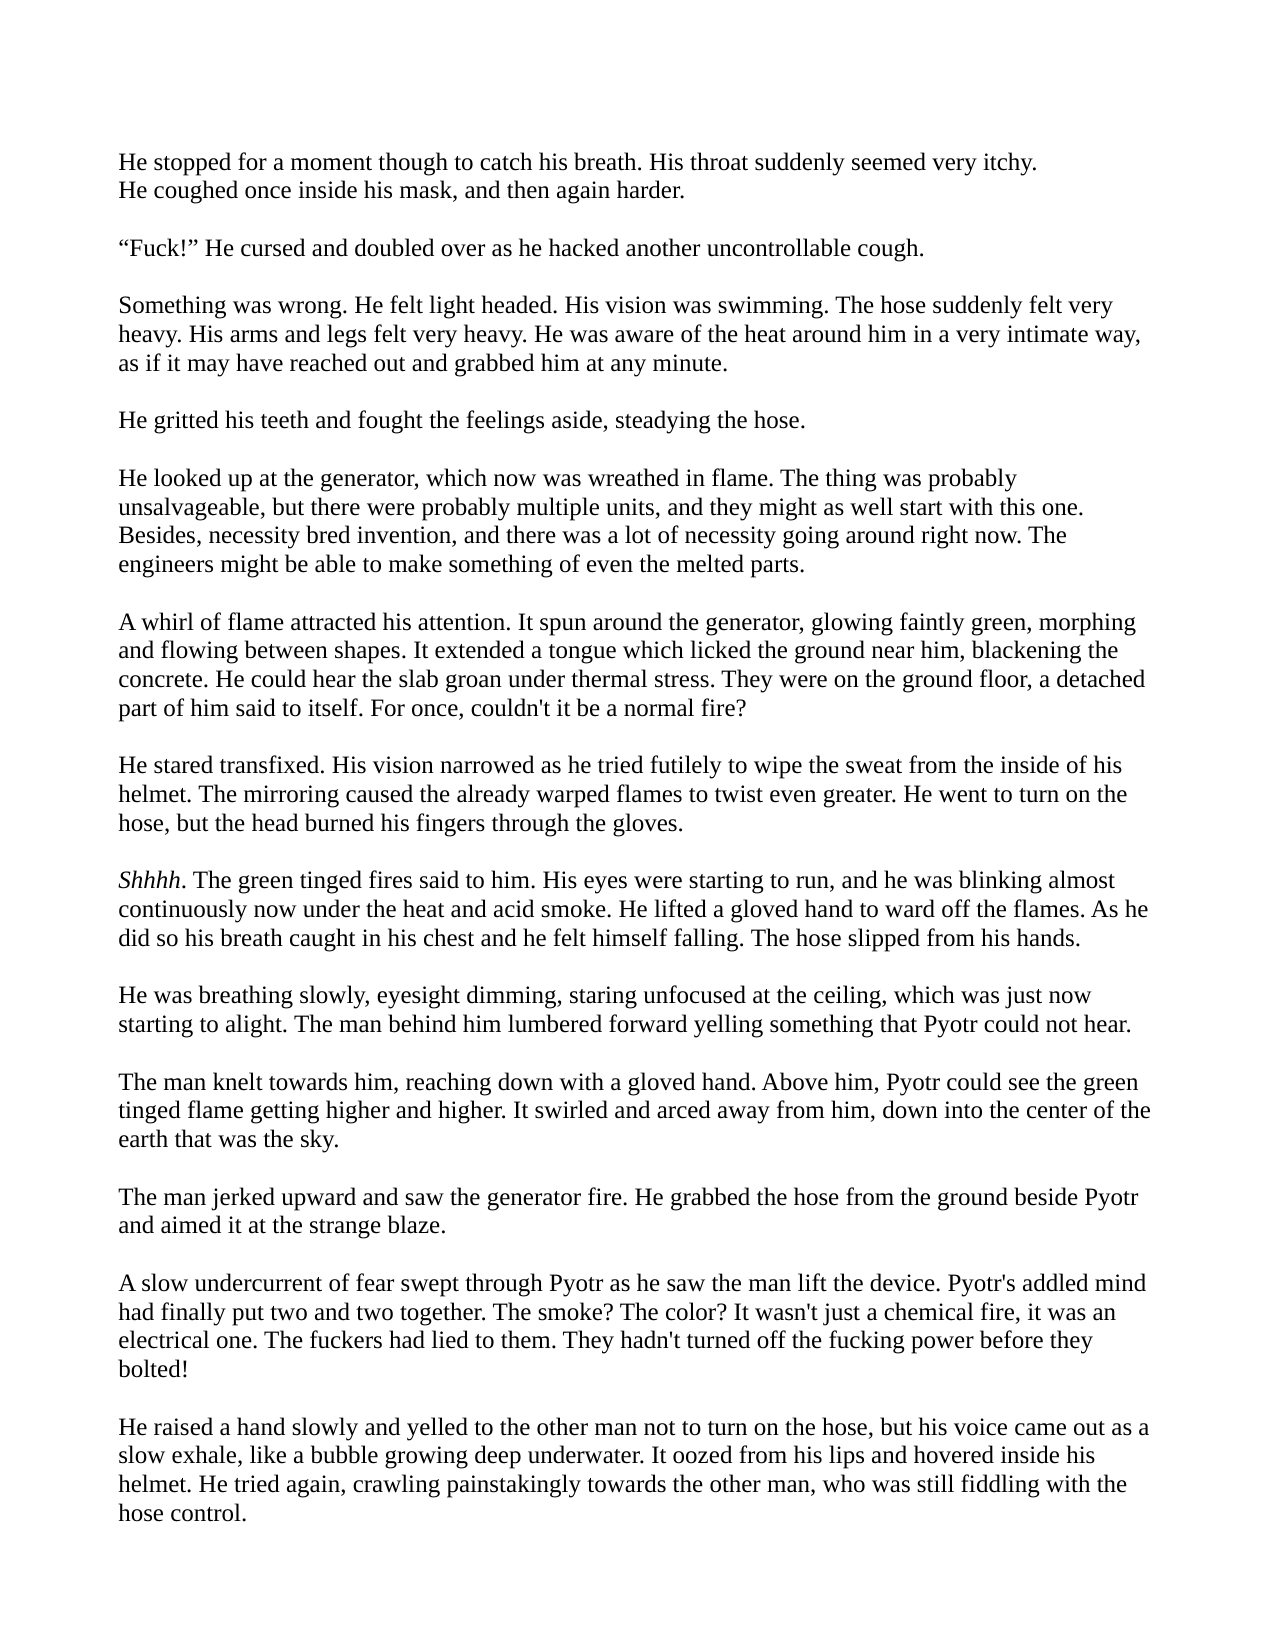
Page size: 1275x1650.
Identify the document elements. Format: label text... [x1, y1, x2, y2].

text He was breathing slowly, eyesight dimming, staring unfocused at the ceiling, which was just now starting to alight. The man behind him lumbered forward yelling something that Pyotr could not hear. [118, 981, 1157, 1038]
text He coughed once inside his mask, and then again harder. [118, 176, 1157, 204]
text The man jerked upward and saw the generator fire. He grabbed the hose from the ground beside Pyotr and aimed it at the strange blaze. [118, 1182, 1157, 1239]
text He looked up at the generator, which now was wreathed in flame. The thing was probably unsalvageable, but there were probably multiple units, and they might as well start with this one. Besides, necessity bred invention, and there was a lot of necessity going around right now. The engineers might be able to make something of even the melted parts. [118, 463, 1157, 578]
text He stopped for a moment though to catch his breath. His throat suddenly seemed very itchy. [118, 147, 1157, 176]
text Something was wrong. He felt light headed. His vision was swimming. The hose suddenly felt very heavy. His arms and legs felt very heavy. He was aware of the heat around him in a very intimate way, as if it may have reached out and grabbed him at any minute. [118, 291, 1157, 377]
text A slow undercurrent of fear swept through Pyotr as he saw the man lift the device. Pyotr's addled mind had finally put two and two together. The smoke? The color? It wasn't just a chemical fire, it was an electrical one. The fuckers had lied to them. They hadn't turned off the fucking power before they bolted! [118, 1268, 1157, 1383]
text Shhhh. The green tinged fires said to him. His eyes were starting to run, and he was blinking almost continuously now under the heat and acid smoke. He lifted a gloved hand to ward off the flames. As he did so his breath caught in his chest and he felt himself falling. The hose slipped from his hands. [118, 866, 1157, 952]
text He stared transfixed. His vision narrowed as he tried futilely to wipe the sweat from the inside of his helmet. The mirroring caused the already warped flames to twist even greater. He went to turn on the hose, but the head burned his fingers through the gloves. [118, 751, 1157, 837]
text A whirl of flame attracted his attention. It spun around the generator, glowing faintly green, morphing and flowing between shapes. It extended a tongue which licked the ground near him, blackening the concrete. He could hear the slab groan under thermal stress. They were on the ground floor, a detached part of him said to itself. For once, couldn't it be a normal fire? [118, 607, 1157, 722]
text He raised a hand slowly and yelled to the other man not to turn on the hose, but his voice came out as a slow exhale, like a bubble growing deep underwater. It oozed from his lips and hovered inside his helmet. He tried again, crawling painstakingly towards the other man, who was still fiddling with the hose control. [118, 1412, 1157, 1527]
text “Fuck!” He cursed and doubled over as he hacked another uncontrollable cough. [118, 233, 1157, 262]
text The man knelt towards him, reaching down with a gloved hand. Above him, Pyotr could see the green tinged flame getting higher and higher. It swirled and arced away from him, down into the center of the earth that was the sky. [118, 1067, 1157, 1153]
text He gritted his teeth and fought the feelings aside, steadying the hose. [118, 406, 1157, 434]
